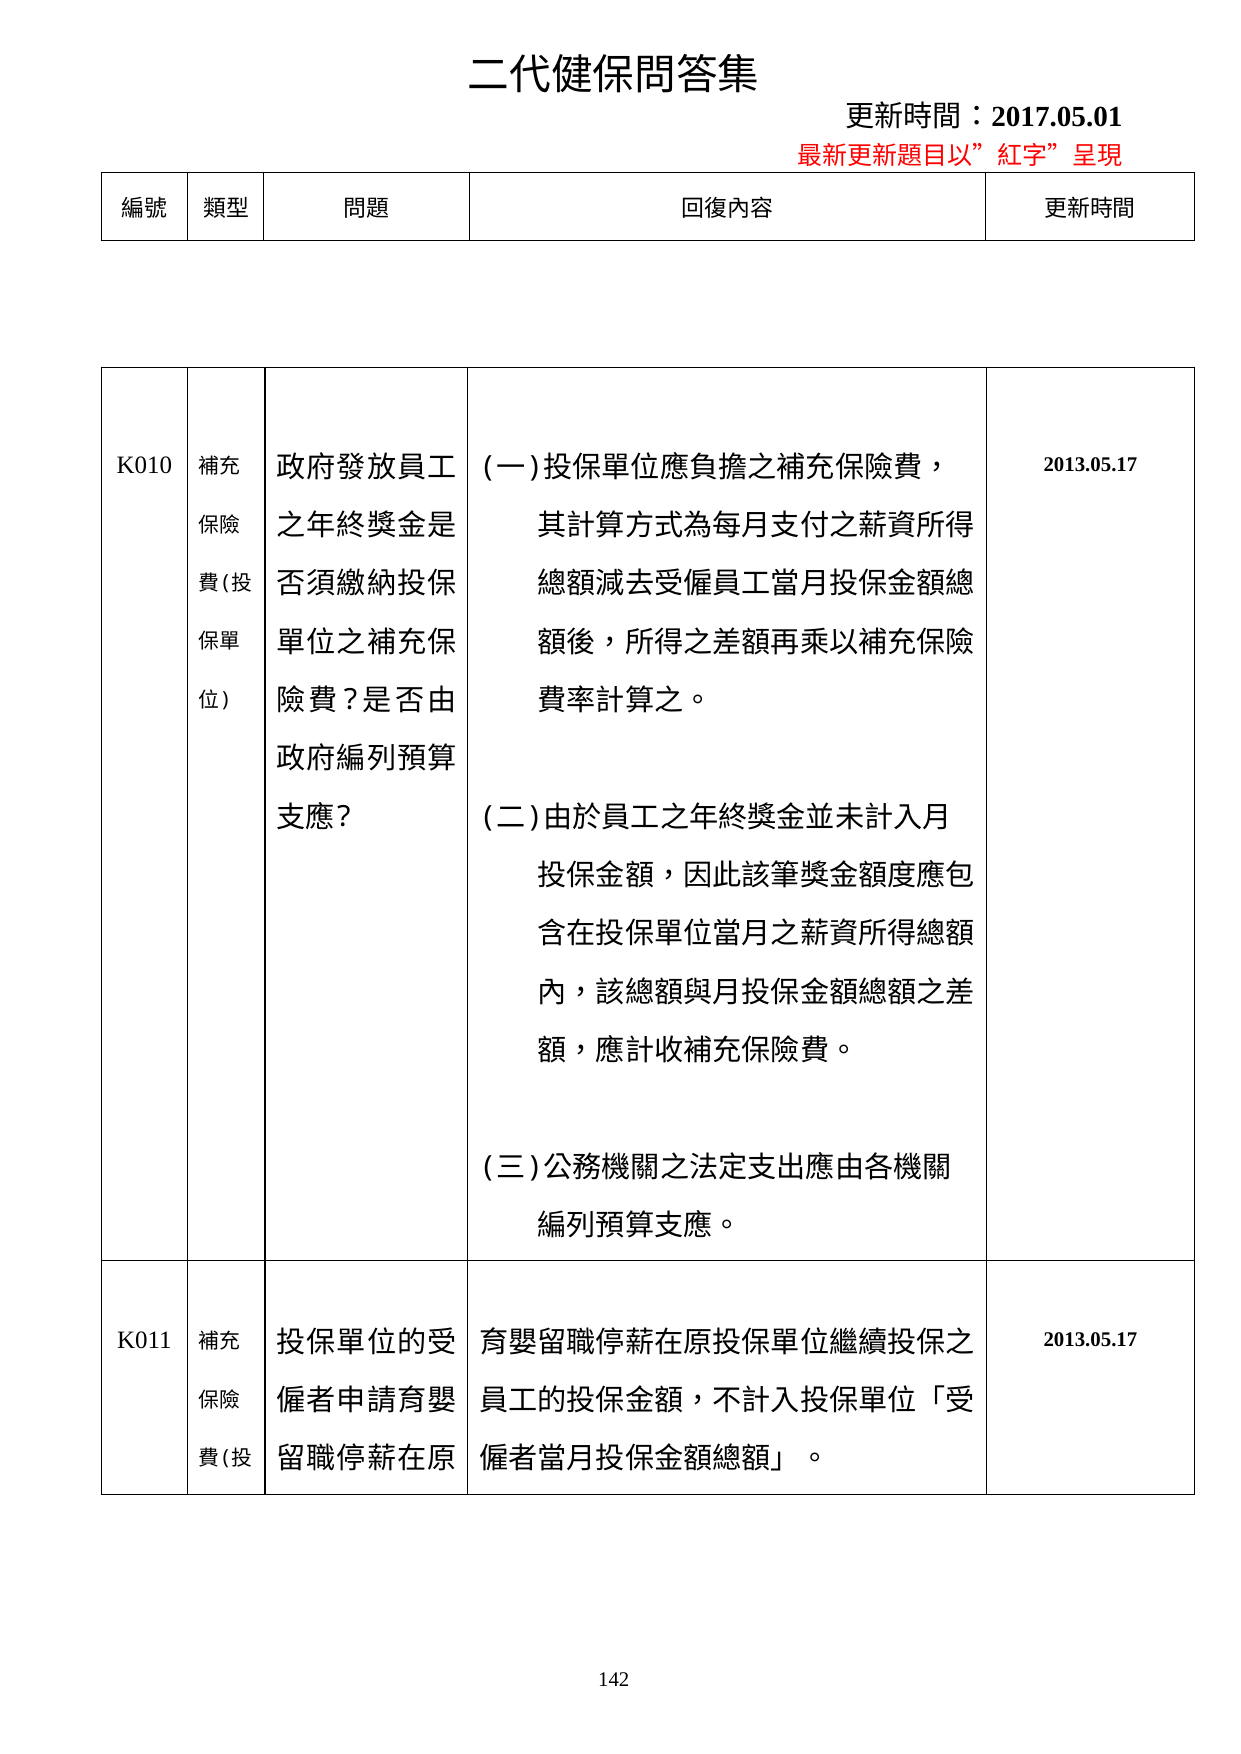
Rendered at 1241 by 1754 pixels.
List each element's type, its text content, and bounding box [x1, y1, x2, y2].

table_cell 2013.05.17 [987, 368, 1194, 1260]
table_cell K011 [102, 1261, 187, 1494]
table_cell 補充保險費(投保單位) [188, 368, 264, 1260]
table_cell 2013.05.17 [987, 1261, 1194, 1494]
table_cell 政府發放員工之年終獎金是否須繳納投保單位之補充保險費?是否由政府編列預算支應? [266, 368, 467, 1260]
table_cell (一)投保單位應負擔之補充保險費，其計算方式為每月支付之薪資所得總額減去受僱員工當月投保金額總額後，所得之差額再乘以補充保險費率計算之。 (二)由於員工之年終獎金並未計入月投保金額，因此該筆獎金額度應包含在投保單位當月之薪資所得總額內，該總額與月投保金額總額之差額，應計收補充保險費。 (三)公務機關之法定支出應由各機關編列預算支應。 [468, 368, 986, 1260]
table_cell K010 [102, 368, 187, 1260]
table_cell 補充保險費(投 [188, 1261, 264, 1494]
table_cell 投保單位的受僱者申請育嬰留職停薪在原 [266, 1261, 467, 1494]
table_cell 育嬰留職停薪在原投保單位繼續投保之員工的投保金額，不計入投保單位「受僱者當月投保金額總額」。 [468, 1261, 986, 1494]
